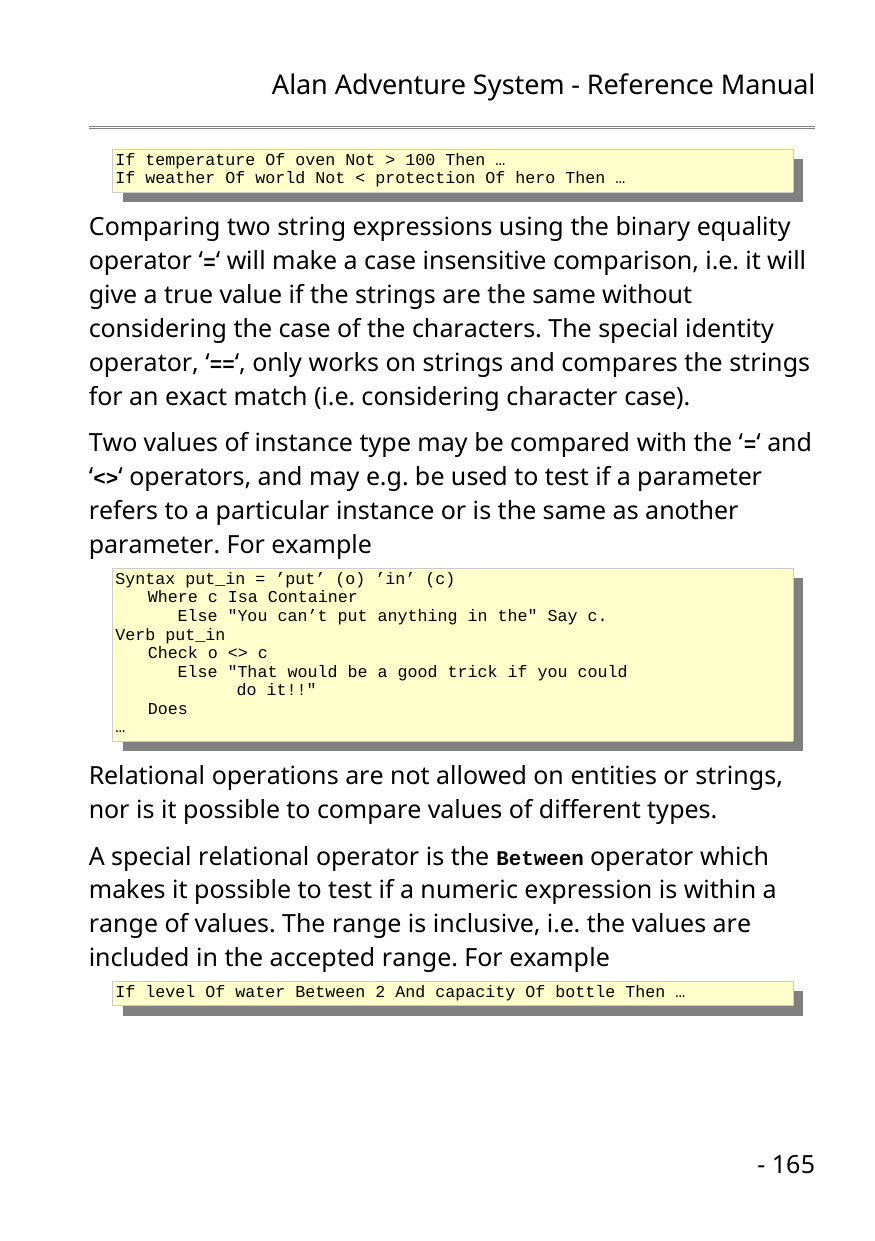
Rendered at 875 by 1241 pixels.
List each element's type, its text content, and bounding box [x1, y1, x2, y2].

text If level Of water Between 2 And capacity Of bottle Then … [113, 982, 793, 1005]
text Two values of instance type may be compared with the ‘=‘ and ‘<>‘ operators, and may e.g. be used to test if a parameter refers to a particular instance or is the same as another parameter. For example [88, 425, 815, 561]
text Syntax put_in = ’put’ (o) ’in’ (c) Where c Isa Container Else "You can’t put anything in the" Say c. Verb put_in Check o <> c Else "That would be a good trick if you could do it!!" Does … [113, 569, 793, 741]
text Comparing two string expressions using the binary equality operator ‘=‘ will make a case insensitive comparison, i.e. it will give a true value if the strings are the same without considering the case of the characters. The special identity op­erator, ‘==‘, only works on strings and compares the strings for an exact match (i.e. considering character case). [88, 209, 815, 412]
text A special relational operator is the Between operator which makes it possi­ble to test if a numeric expression is within a range of values. The range is inclusive, i.e. the values are included in the accepted range. For example [88, 838, 815, 974]
text Relational operations are not allowed on entities or strings, nor is it possible to compare values of different types. [88, 758, 815, 826]
text If temperature Of oven Not > 100 Then … If weather Of world Not < protection Of hero Then … [113, 150, 793, 192]
